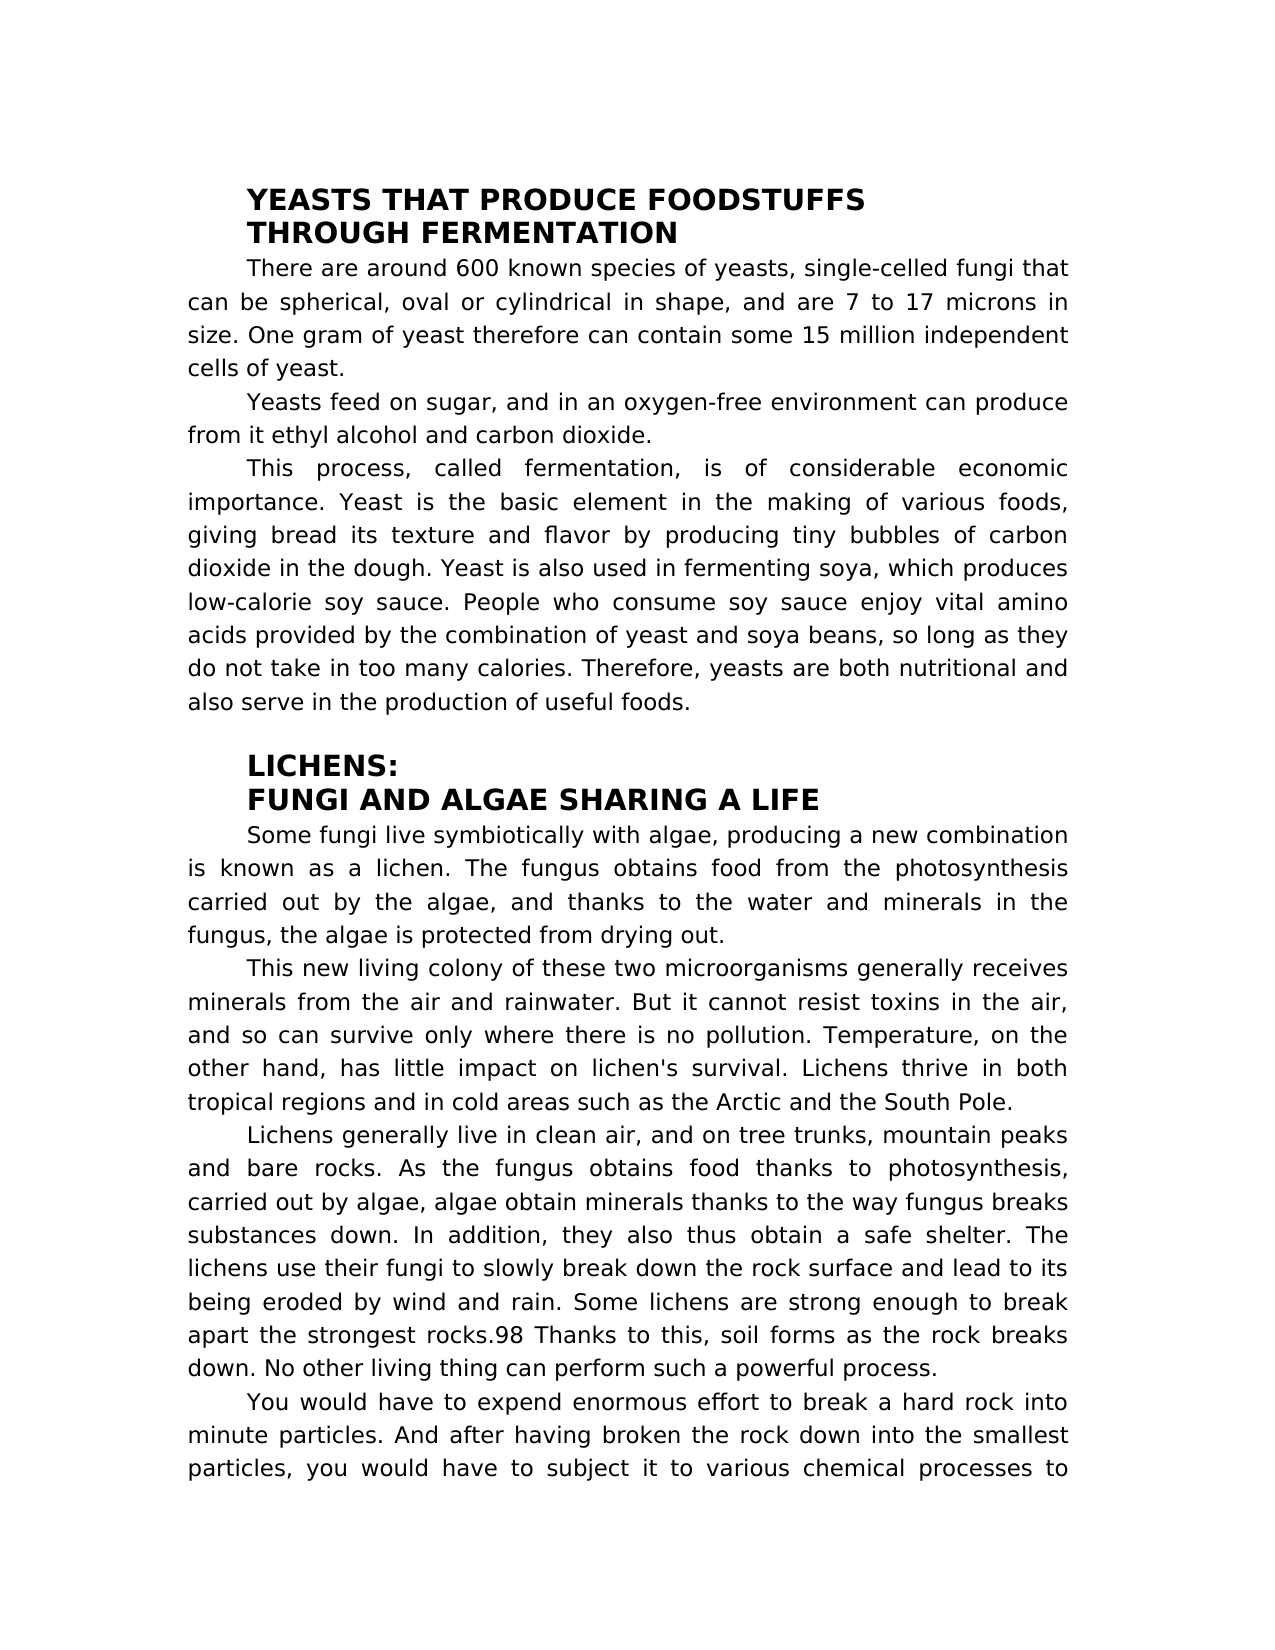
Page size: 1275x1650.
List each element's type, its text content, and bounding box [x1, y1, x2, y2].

subtitle YEASTS THAT PRODUCE FOODSTUFFS [187, 183, 1070, 217]
text Yeasts feed on sugar, and in an oxygen-free environment can produce from it ethyl alcohol and carbon dioxide. [187, 383, 1070, 450]
text Lichens generally live in clean air, and on tree trunks, mountain peaks and bare rocks. As the fungus obtains food thanks to photosynthesis, carried out by algae, algae obtain minerals thanks to the way fungus breaks substances down. In addition, they also thus obtain a safe shelter. The lichens use their fungi to slowly break down the rock surface and lead to its being eroded by wind and rain. Some lichens are strong enough to break apart the strongest rocks.98 Thanks to this, soil forms as the rock breaks down. No other living thing can perform such a powerful process. [187, 1117, 1070, 1383]
subtitle FUNGI AND ALGAE SHARING A LIFE [187, 783, 1070, 817]
subtitle THROUGH FERMENTATION [187, 217, 1070, 250]
text There are around 600 known species of yeasts, single-celled fungi that can be spherical, oval or cylindrical in shape, and are 7 to 17 microns in size. One gram of yeast therefore can contain some 15 million independent cells of yeast. [187, 250, 1070, 383]
subtitle LICHENS: [187, 750, 1070, 783]
text This new living colony of these two microorganisms generally receives minerals from the air and rainwater. But it cannot resist toxins in the air, and so can survive only where there is no pollution. Temperature, on the other hand, has little impact on lichen's survival. Lichens thrive in both tropical regions and in cold areas such as the Arctic and the South Pole. [187, 950, 1070, 1117]
text Some fungi live symbiotically with algae, producing a new combination is known as a lichen. The fungus obtains food from the photosynthesis carried out by the algae, and thanks to the water and minerals in the fungus, the algae is protected from drying out. [187, 817, 1070, 950]
text This process, called fermentation, is of considerable economic importance. Yeast is the basic element in the making of various foods, giving bread its texture and flavor by producing tiny bubbles of carbon dioxide in the dough. Yeast is also used in fermenting soya, which produces low-calorie soy sauce. People who consume soy sauce enjoy vital amino acids provided by the combination of yeast and soya beans, so long as they do not take in too many calories. Therefore, yeasts are both nutritional and also serve in the production of useful foods. [187, 450, 1070, 717]
text You would have to expend enormous effort to break a hard rock into minute particles. And after having broken the rock down into the smallest particles, you would have to subject it to various chemical processes to [187, 1383, 1070, 1483]
